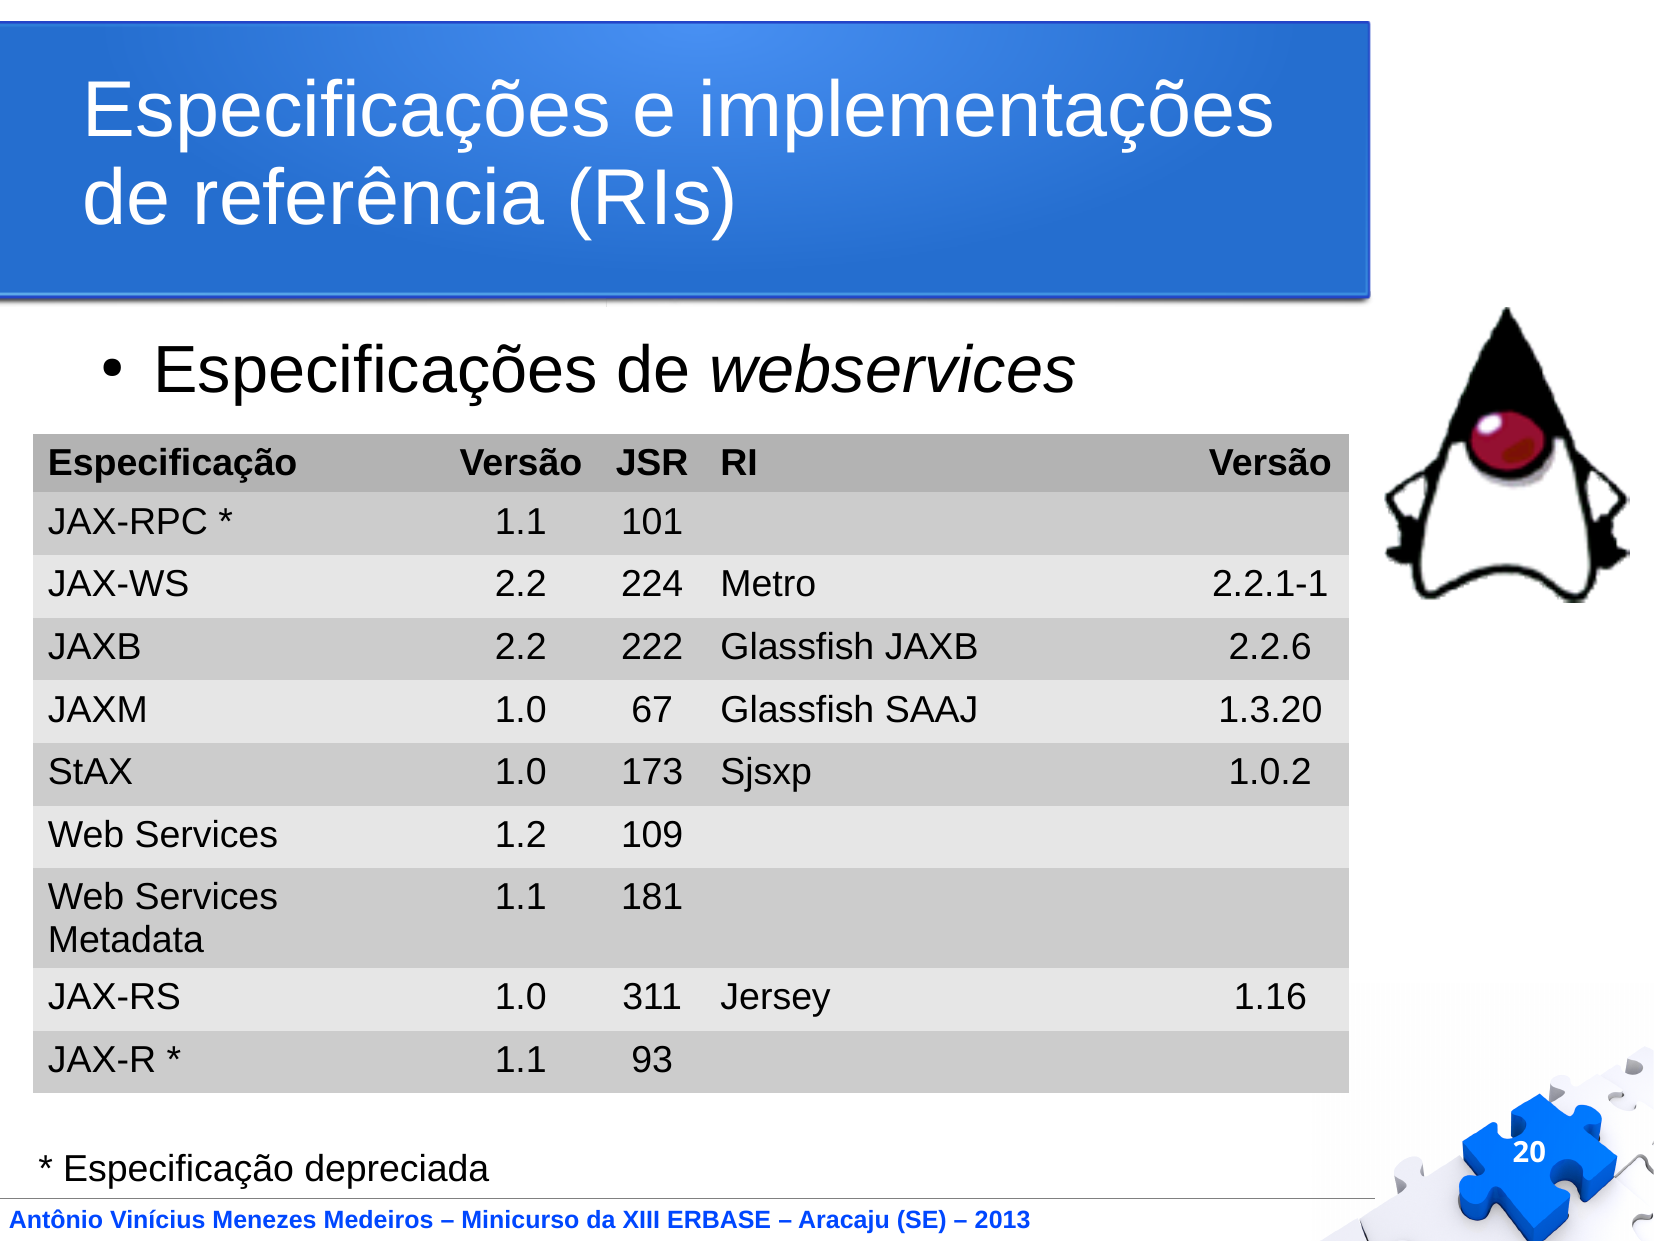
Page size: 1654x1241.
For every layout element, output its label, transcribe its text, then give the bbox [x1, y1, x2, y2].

table_cell Web Services [33, 806, 443, 868]
table_cell 173 [599, 743, 706, 806]
table_cell [1191, 492, 1349, 555]
table_cell 311 [599, 968, 706, 1031]
table_cell [706, 868, 1191, 968]
table_cell 1.3.20 [1191, 680, 1349, 743]
table_cell [1191, 806, 1349, 868]
table_header Especificação [33, 434, 443, 492]
table_cell 1.1 [443, 492, 599, 555]
table_cell 1.0 [443, 680, 599, 743]
table_cell 222 [599, 618, 706, 680]
table_cell [706, 806, 1191, 868]
table_cell 1.0 [443, 968, 599, 1031]
table_cell Sjsxp [706, 743, 1191, 806]
table_cell 93 [599, 1031, 706, 1093]
table_cell 181 [599, 868, 706, 968]
table_cell 1.2 [443, 806, 599, 868]
table_cell 109 [599, 806, 706, 868]
text_box * Especificação depreciada [23, 1139, 505, 1197]
table_header JSR [599, 434, 706, 492]
table_header Versão [443, 434, 599, 492]
table_cell 224 [599, 555, 706, 618]
table_cell 101 [599, 492, 706, 555]
table_cell 67 [599, 680, 706, 743]
table_cell 2.2.1-1 [1191, 555, 1349, 618]
table_cell JAXM [33, 680, 443, 743]
table_cell 2.2 [443, 618, 599, 680]
table_cell JAX-RPC * [33, 492, 443, 555]
table_cell Glassfish JAXB [706, 618, 1191, 680]
picture [1311, 983, 1654, 1241]
table_cell [1191, 1031, 1349, 1093]
table_cell [706, 492, 1191, 555]
table_cell JAXB [33, 618, 443, 680]
table_cell [1191, 868, 1349, 968]
table_cell Jersey [706, 968, 1191, 1031]
table_cell 1.16 [1191, 968, 1349, 1031]
table_cell JAX-RS [33, 968, 443, 1031]
table_cell JAX-WS [33, 555, 443, 618]
table_cell 1.0 [443, 743, 599, 806]
table_cell [706, 1031, 1191, 1093]
picture [1384, 307, 1630, 603]
table_cell JAX-R * [33, 1031, 443, 1093]
picture [0, 21, 1375, 307]
table_header Versão [1191, 434, 1349, 492]
table_cell 2.2 [443, 555, 599, 618]
title Especificações e implementações de referência (RIs) [82, 49, 1323, 257]
table_cell 1.0.2 [1191, 743, 1349, 806]
table_header RI [706, 434, 1191, 492]
table_cell Metro [706, 555, 1191, 618]
table_cell 2.2.6 [1191, 618, 1349, 680]
table_cell StAX [33, 743, 443, 806]
table_cell Glassfish SAAJ [706, 680, 1191, 743]
table_cell Web Services Metadata [33, 868, 443, 968]
list Especificações de webservices [82, 332, 1356, 1111]
table_cell 1.1 [443, 868, 599, 968]
table_cell 1.1 [443, 1031, 599, 1093]
